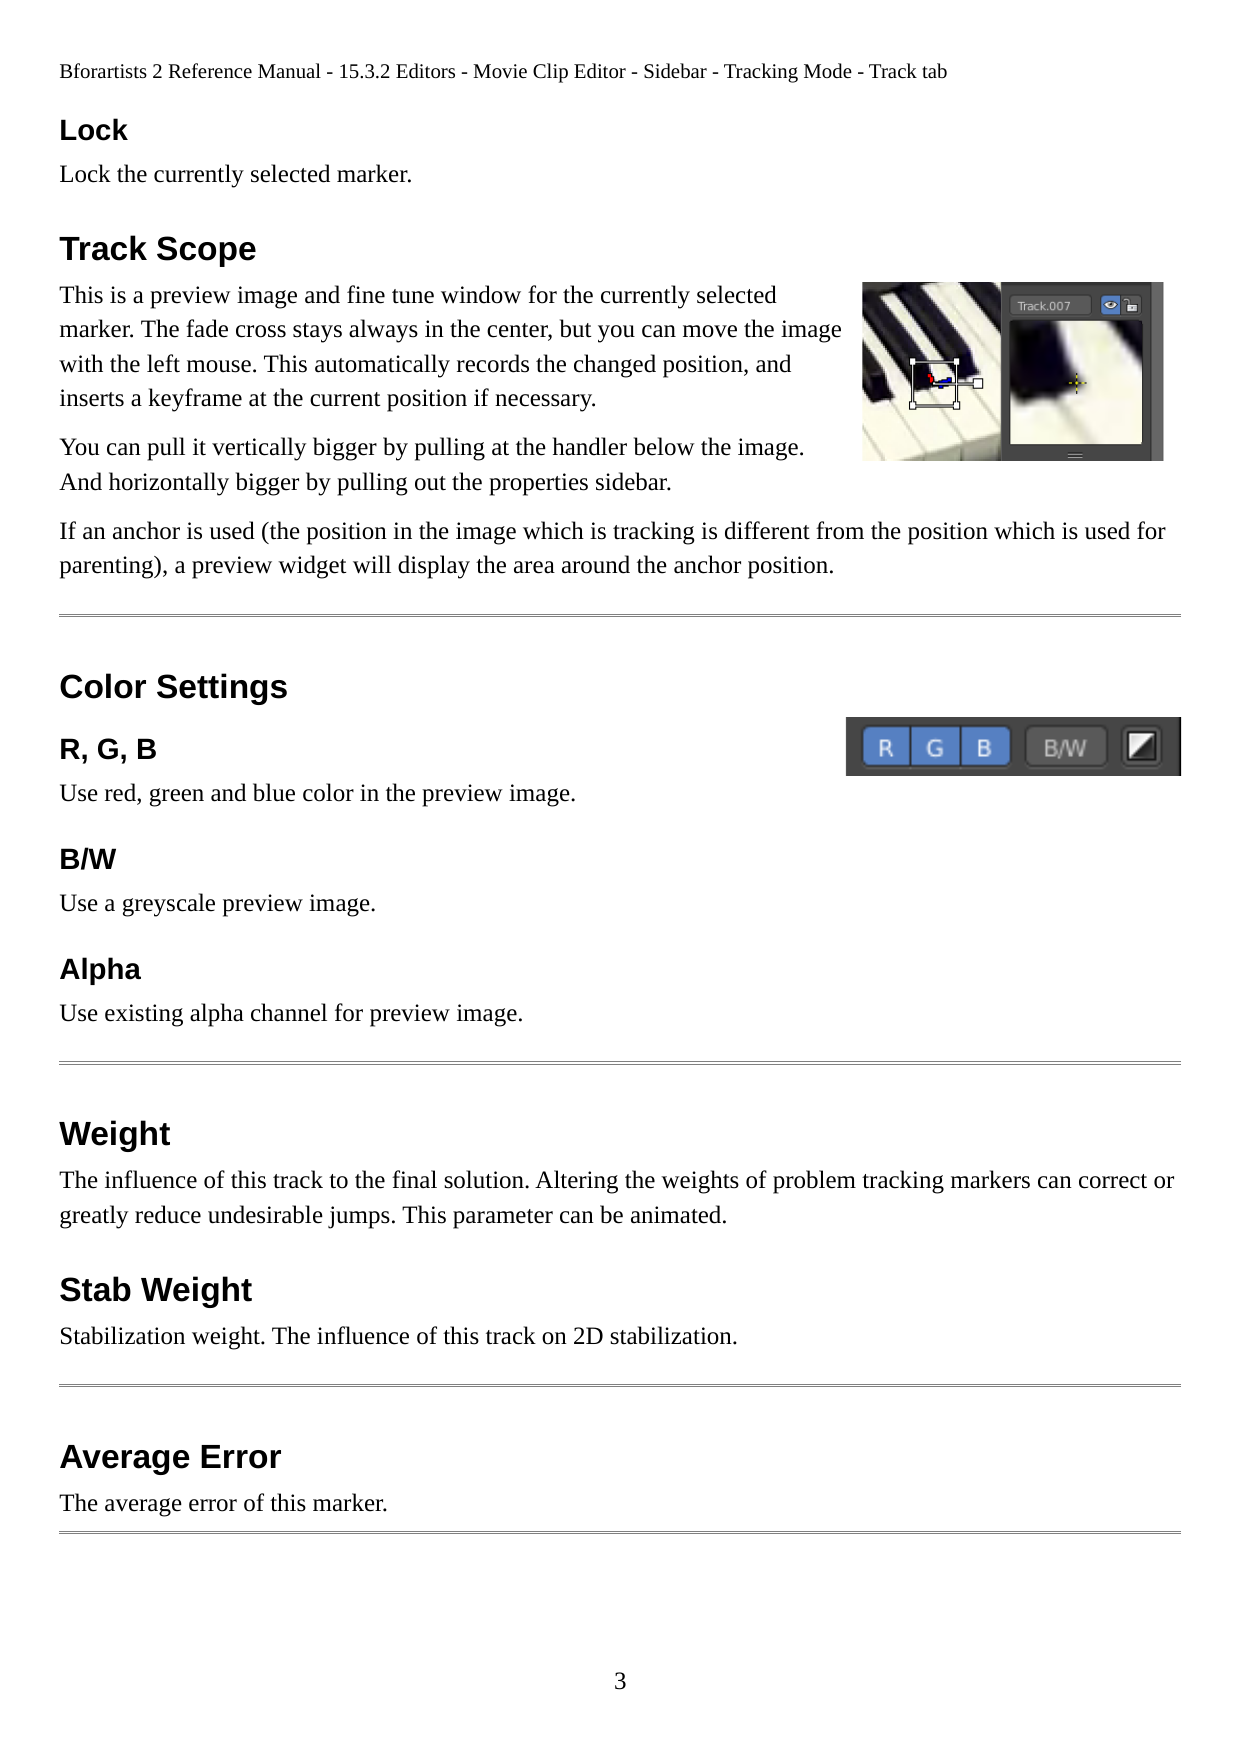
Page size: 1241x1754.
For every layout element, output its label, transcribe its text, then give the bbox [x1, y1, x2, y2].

subtitle Stab Weight [59, 1270, 1181, 1308]
subtitle Lock [59, 113, 1181, 146]
text The influence of this track to the final solution. Altering the weights of problem tracking markers can correct or greatly reduce undesirable jumps. This parameter can be animated. [59, 1165, 1181, 1229]
text Lock the currently selected marker. [59, 159, 1181, 188]
text You can pull it vertically bigger by pulling at the handler below the image. And horizontally bigger by pulling out the properties sidebar. [59, 432, 1181, 496]
text This is a preview image and fine tune window for the currently selected marker. The fade cross stays always in the center, but you can move the image with the left mouse. This automatically records the changed position, and inserts a keyframe at the current position if necessary. [59, 280, 1181, 412]
text Stabilization weight. The influence of this track on 2D stabilization. [59, 1321, 1181, 1350]
picture [862, 282, 1164, 461]
text Use red, green and blue color in the preview image. [59, 778, 1181, 807]
subtitle R, G, B [59, 732, 845, 766]
subtitle Color Settings [59, 666, 1181, 705]
picture [845, 717, 1182, 776]
text The average error of this marker. [59, 1488, 1181, 1517]
subtitle Average Error [59, 1437, 1181, 1476]
subtitle Alpha [59, 952, 1181, 986]
text Use existing alpha channel for preview image. [59, 998, 1181, 1027]
text Use a greyscale preview image. [59, 888, 1181, 917]
subtitle B/W [59, 842, 1181, 876]
text If an anchor is used (the position in the image which is tracking is different from the position which is used for parenting), a preview widget will display the area around the anchor position. [59, 516, 1181, 579]
subtitle Weight [59, 1114, 1181, 1153]
subtitle Track Scope [59, 229, 1181, 267]
